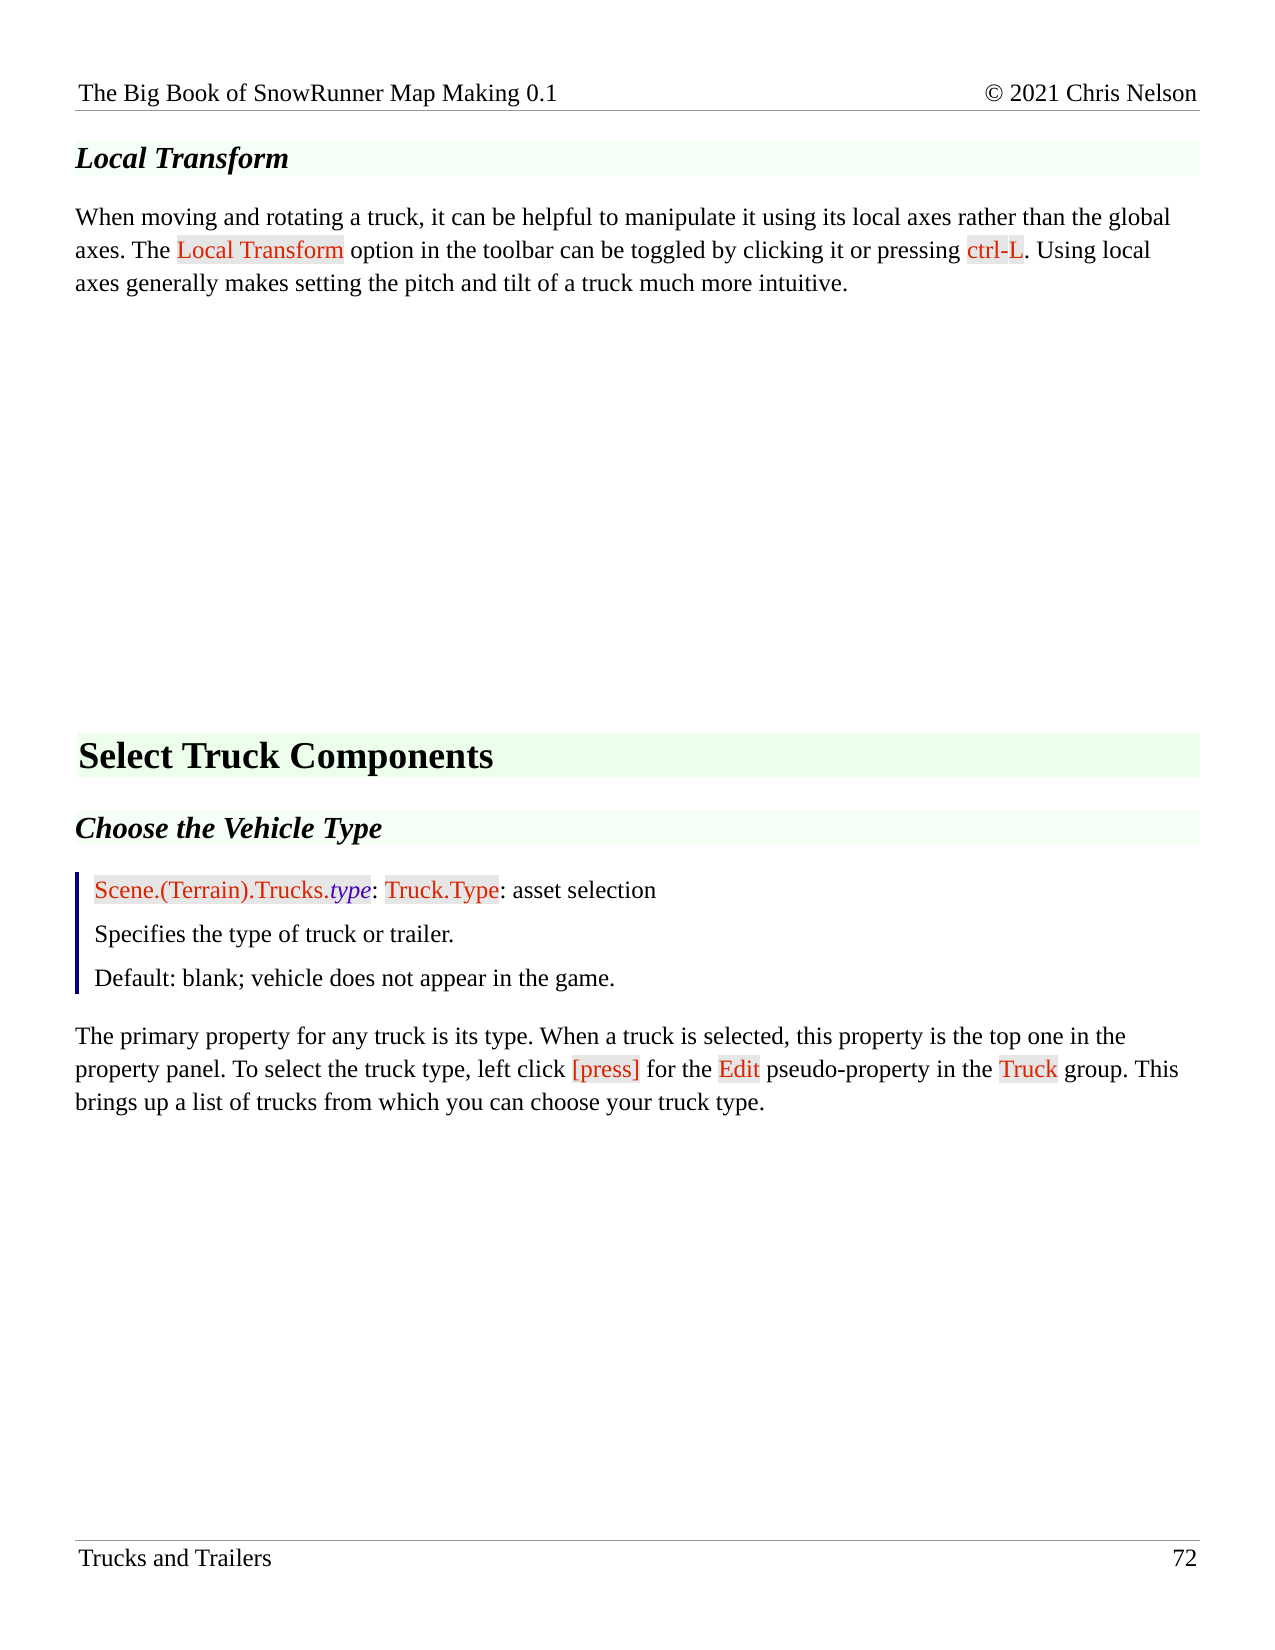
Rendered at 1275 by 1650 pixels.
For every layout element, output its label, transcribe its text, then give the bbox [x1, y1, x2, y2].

text Specifies the type of truck or trailer. [79, 916, 1200, 948]
subtitle Choose the Vehicle Type [75, 810, 1200, 845]
subtitle Local Transform [75, 140, 1200, 175]
text Default: blank; vehicle does not appear in the game. [79, 960, 1200, 994]
subtitle Select Truck Components [78, 733, 1200, 777]
text The primary property for any truck is its type. When a truck is selected, this property is the top one in the property panel. To select the truck type, left click [press] for the Edit pseudo-property in the Truck group. This brings up a list of trucks from which you can choose your truck type. [75, 1021, 1200, 1116]
text When moving and rotating a truck, it can be helpful to manipulate it using its local axes rather than the global axes. The Local Transform option in the toolbar can be toggled by clicking it or pressing ctrl‑L. Using local axes generally makes setting the pitch and tilt of a truck much more intuitive. [75, 202, 1200, 297]
text Scene.(Terrain).Trucks.type: Truck.Type: asset selection [79, 872, 1200, 904]
